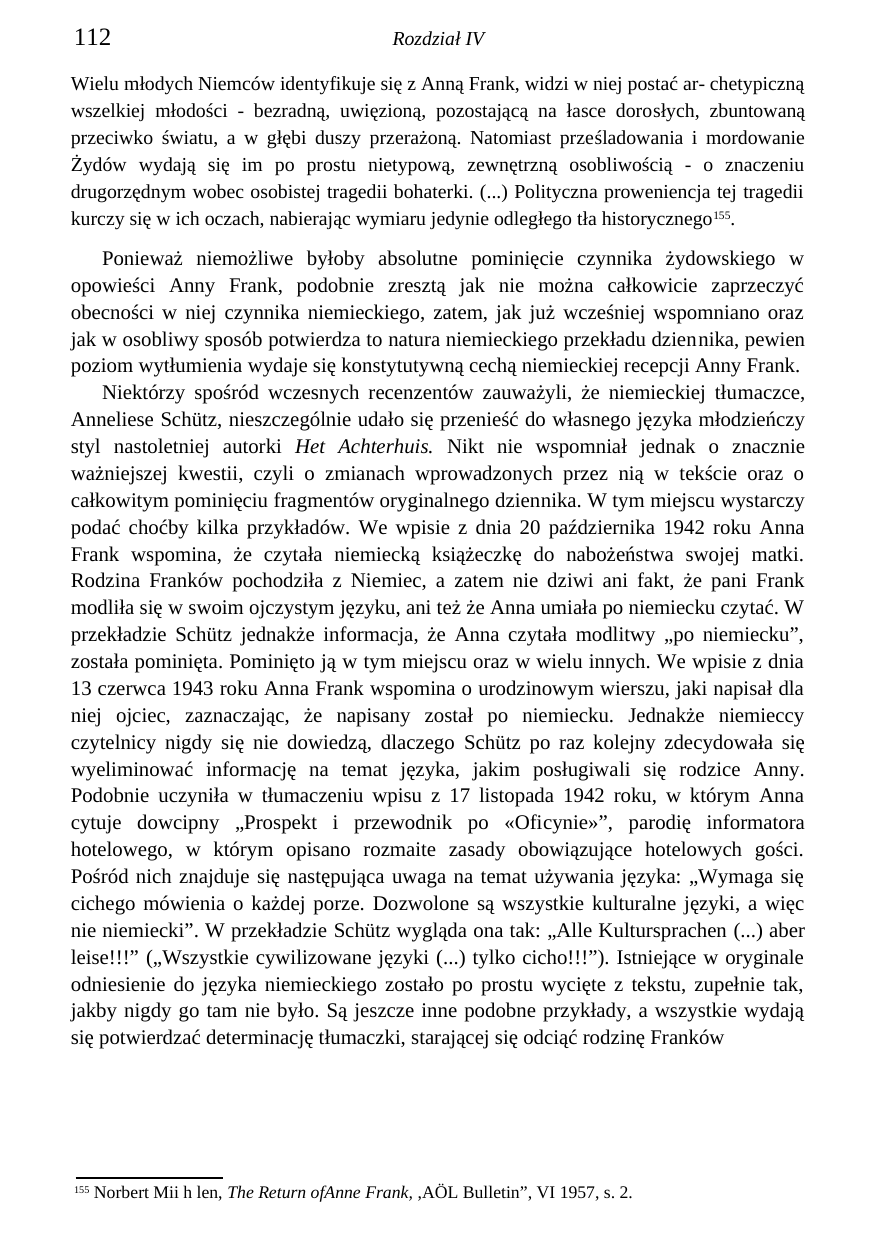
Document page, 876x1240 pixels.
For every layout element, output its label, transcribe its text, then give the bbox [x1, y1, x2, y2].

text Rozdział IV [385, 27, 493, 49]
text 112 [73, 22, 115, 51]
text Wielu młodych Niemców identyfikuje się z Anną Frank, widzi w niej postać ar- chetypiczną wszelkiej młodości - bezradną, uwięzioną, pozostającą na łasce doro­słych, zbuntowaną przeciwko światu, a w głębi duszy przerażoną. Natomiast prze­śladowania i mordowanie Żydów wydają się im po prostu nietypową, zewnętrzną osobliwością - o znaczeniu drugorzędnym wobec osobistej tragedii bohaterki. (...) Polityczna proweniencja tej tragedii kurczy się w ich oczach, nabierając wymiaru jedynie odległego tła historycznego155. [71, 72, 805, 229]
text 155 Norbert Mii h len, The Return ofAnne Frank, ,AÖL Bulletin”, VI 1957, s. 2. [74, 1182, 692, 1202]
text Ponieważ niemożliwe byłoby absolutne pominięcie czynnika żydowskiego w opowieści Anny Frank, podobnie zresztą jak nie można całkowicie zaprzeczyć obecności w niej czynnika niemieckiego, zatem, jak już wcześniej wspomniano oraz jak w osobliwy sposób potwierdza to natura niemieckiego przekładu dzien­nika, pewien poziom wytłumienia wydaje się konstytutywną cechą niemieckiej recepcji Anny Frank. [71, 246, 805, 377]
text Niektórzy spośród wczesnych recenzentów zauważyli, że niemieckiej tłu­maczce, Anneliese Schütz, nieszczególnie udało się przenieść do własnego ję­zyka młodzieńczy styl nastoletniej autorki Het Achterhuis. Nikt nie wspomniał jednak o znacznie ważniejszej kwestii, czyli o zmianach wprowadzonych przez nią w tekście oraz o całkowitym pominięciu fragmentów oryginalnego dzien­nika. W tym miejscu wystarczy podać choćby kilka przykładów. We wpisie z dnia 20 października 1942 roku Anna Frank wspomina, że czytała niemiecką książeczkę do nabożeństwa swojej matki. Rodzina Franków pochodziła z Nie­miec, a zatem nie dziwi ani fakt, że pani Frank modliła się w swoim ojczystym języku, ani też że Anna umiała po niemiecku czytać. W przekładzie Schütz jednakże informacja, że Anna czytała modlitwy „po niemiecku”, została po­minięta. Pominięto ją w tym miejscu oraz w wielu innych. We wpisie z dnia 13 czerwca 1943 roku Anna Frank wspomina o urodzinowym wierszu, jaki napisał dla niej ojciec, zaznaczając, że napisany został po niemiecku. Jednakże niemieccy czytelnicy nigdy się nie dowiedzą, dlaczego Schütz po raz kolejny zdecydowała się wyeliminować informację na temat języka, jakim posługiwa­li się rodzice Anny. Podobnie uczyniła w tłumaczeniu wpisu z 17 listopada 1942 roku, w którym Anna cytuje dowcipny „Prospekt i przewodnik po «Ofi­cynie»”, parodię informatora hotelowego, w którym opisano rozmaite zasady obowiązujące hotelowych gości. Pośród nich znajduje się następująca uwaga na temat używania języka: „Wymaga się cichego mówienia o każdej porze. Do­zwolone są wszystkie kulturalne języki, a więc nie niemiecki”. W przekładzie Schütz wygląda ona tak: „Alle Kultursprachen (...) aber leise!!!” („Wszystkie cywilizowane języki (...) tylko cicho!!!”). Istniejące w oryginale odniesienie do języka niemieckiego zostało po prostu wycięte z tekstu, zupełnie tak, jakby nigdy go tam nie było. Są jeszcze inne podobne przykłady, a wszystkie wydają się potwierdzać determinację tłumaczki, starającej się odciąć rodzinę Franków [71, 380, 805, 1049]
